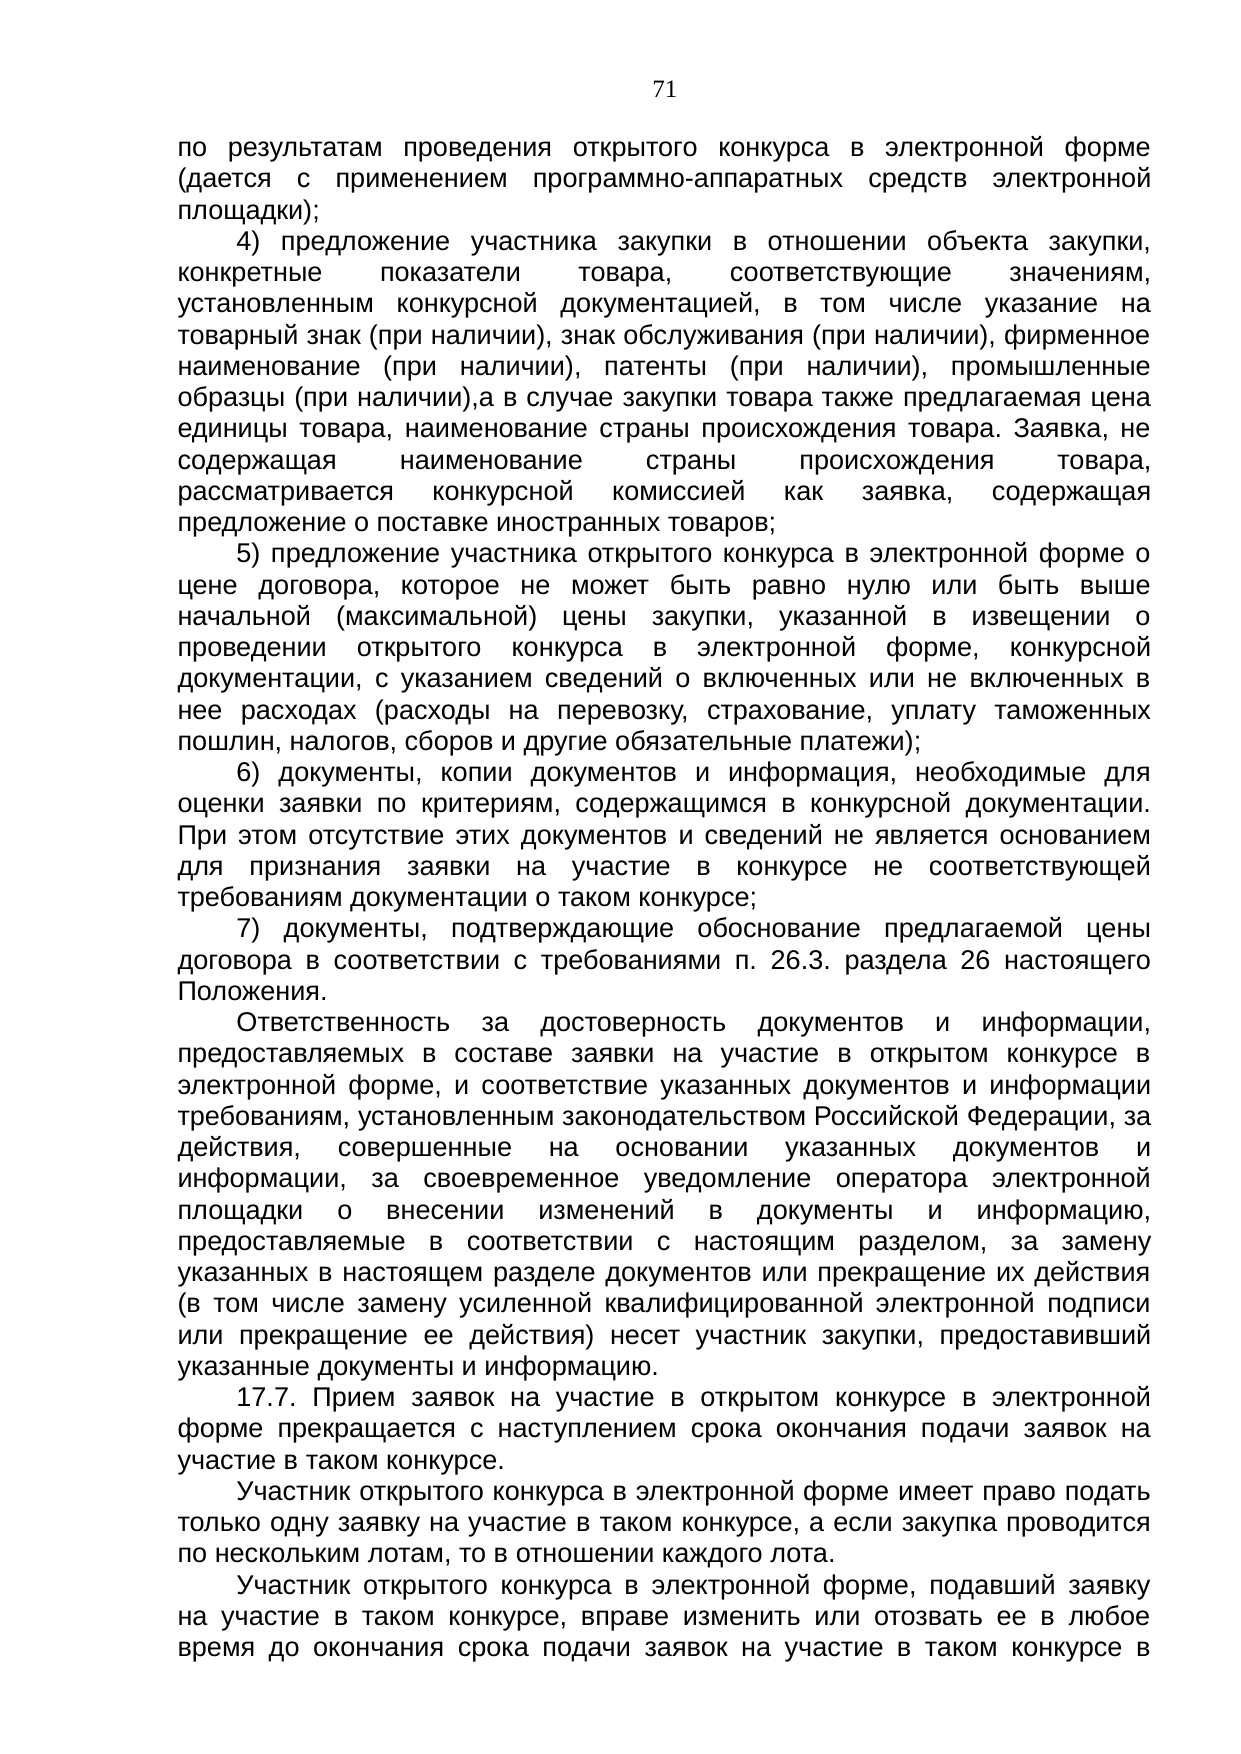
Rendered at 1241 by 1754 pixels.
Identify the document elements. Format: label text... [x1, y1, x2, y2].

text Участник открытого конкурса в электронной форме, подавший заявку на участие в таком конкурсе, вправе изменить или отозвать ее в любое время до окончания срока подачи заявок на участие в таком конкурсе в [177, 1569, 1152, 1662]
text 5) предложение участника открытого конкурса в электронной форме о цене договора, которое не может быть равно нулю или быть выше начальной (максимальной) цены закупки, указанной в извещении о проведении открытого конкурса в электронной форме, конкурсной документации, с указанием сведений о включенных или не включенных в нее расходах (расходы на перевозку, страхование, уплату таможенных пошлин, налогов, сборов и другие обязательные платежи); [177, 537, 1152, 756]
text Участник открытого конкурса в электронной форме имеет право подать только одну заявку на участие в таком конкурсе, а если закупка проводится по нескольким лотам, то в отношении каждого лота. [177, 1475, 1152, 1569]
text 6) документы, копии документов и информация, необходимые для оценки заявки по критериям, содержащимся в конкурсной документации. При этом отсутствие этих документов и сведений не является основанием для признания заявки на участие в конкурсе не соответствующей требованиям документации о таком конкурсе; [177, 756, 1152, 912]
text 4) предложение участника закупки в отношении объекта закупки, конкретные показатели товара, соответствующие значениям, установленным конкурсной документацией, в том числе указание на товарный знак (при наличии), знак обслуживания (при наличии), фирменное наименование (при наличии), патенты (при наличии), промышленные образцы (при наличии),а в случае закупки товара также предлагаемая цена единицы товара, наименование страны происхождения товара. Заявка, не содержащая наименование страны происхождения товара, рассматривается конкурсной комиссией как заявка, содержащая предложение о поставке иностранных товаров; [177, 225, 1152, 537]
text Ответственность за достоверность документов и информации, предоставляемых в составе заявки на участие в открытом конкурсе в электронной форме, и соответствие указанных документов и информации требованиям, установленным законодательством Российской Федерации, за действия, совершенные на основании указанных документов и информации, за своевременное уведомление оператора электронной площадки о внесении изменений в документы и информацию, предоставляемые в соответствии с настоящим разделом, за замену указанных в настоящем разделе документов или прекращение их действия (в том числе замену усиленной квалифицированной электронной подписи или прекращение ее действия) несет участник закупки, предоставивший указанные документы и информацию. [177, 1006, 1152, 1381]
text 7) документы, подтверждающие обоснование предлагаемой цены договора в соответствии с требованиями п. 26.3. раздела 26 настоящего Положения. [177, 912, 1152, 1006]
text 17.7. Прием заявок на участие в открытом конкурсе в электронной форме прекращается с наступлением срока окончания подачи заявок на участие в таком конкурсе. [177, 1381, 1152, 1475]
text по результатам проведения открытого конкурса в электронной форме (дается с применением программно-аппаратных средств электронной площадки); [177, 131, 1152, 225]
